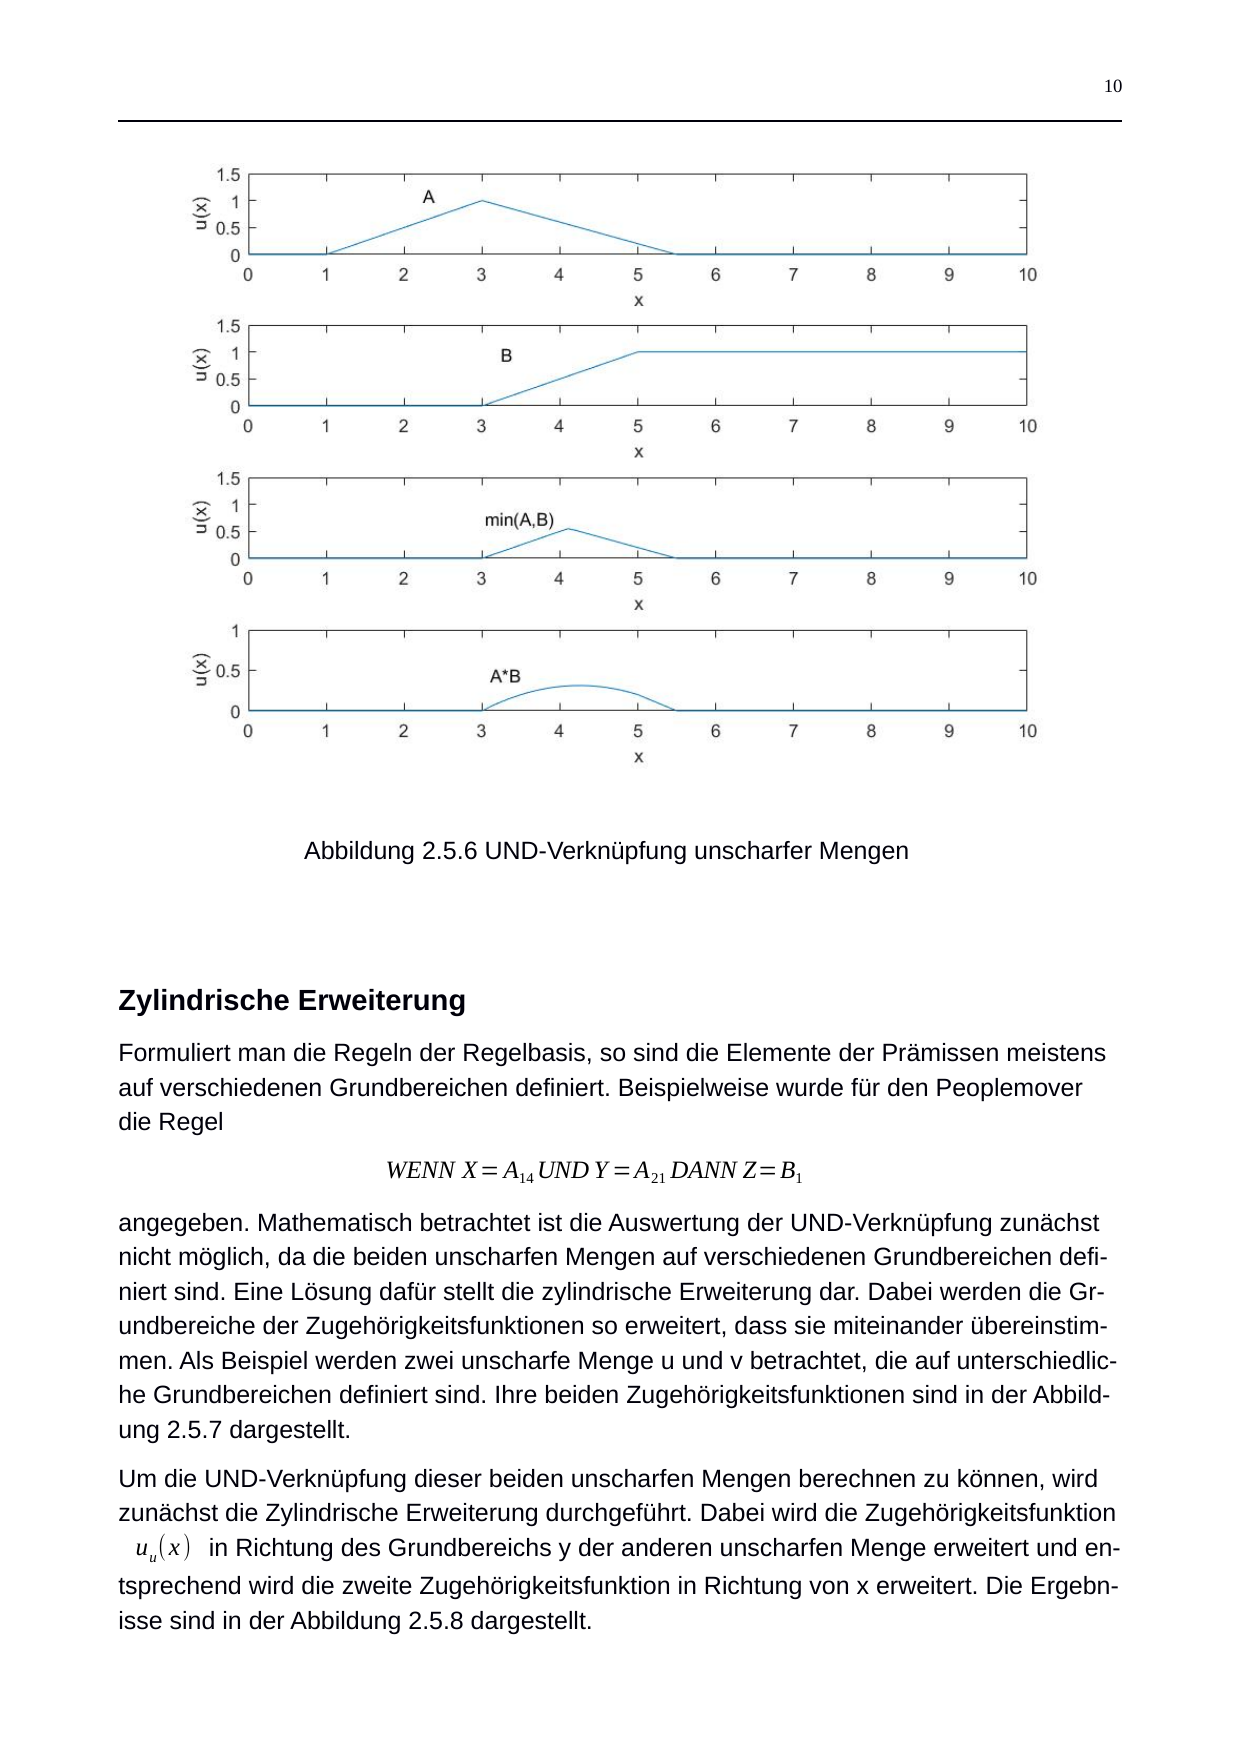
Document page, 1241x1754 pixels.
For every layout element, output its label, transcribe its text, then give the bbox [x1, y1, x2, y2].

text Abbildung 2.5.6 UND-Verknüpfung unscharfer Mengen [118, 836, 1122, 865]
text Zylindrische Erweiterung [118, 983, 1122, 1017]
text angegeben. Mathematisch betrachtet ist die Auswertung der UND-Verknüpfung zunächst nicht möglich, da die beiden unscharfen Mengen auf verschiedenen Grundbereichen defi-niert sind. Eine Lösung dafür stellt die zylindrische Erweiterung dar. Dabei werden die Gr-undbereiche der Zugehörigkeitsfunktionen so erweitert, dass sie miteinander übereinstim-men. Als Beispiel werden zwei unscharfe Menge u und v betrachtet, die auf unterschiedlic-he Grundbereichen definiert sind. Ihre beiden Zugehörigkeitsfunktionen sind in der Abbild-ung 2.5.7 dargestellt. [118, 1208, 1122, 1443]
picture [118, 121, 1123, 816]
text Formuliert man die Regeln der Regelbasis, so sind die Elemente der Prämissen meistens auf verschiedenen Grundbereichen definiert. Beispielweise wurde für den Peoplemover die Regel [118, 1038, 1122, 1136]
text Um die UND-Verknüpfung dieser beiden unscharfen Mengen berechnen zu können, wird zunächst die Zylindrische Erweiterung durchgeführt. Dabei wird die Zugehörigkeitsfunktion in Richtung des Grundbereichs y der anderen unscharfen Menge erweitert und en-tsprechend wird die zweite Zugehörigkeitsfunktion in Richtung von x erweitert. Die Ergebn-isse sind in der Abbildung 2.5.8 dargestellt. [118, 1464, 1122, 1634]
